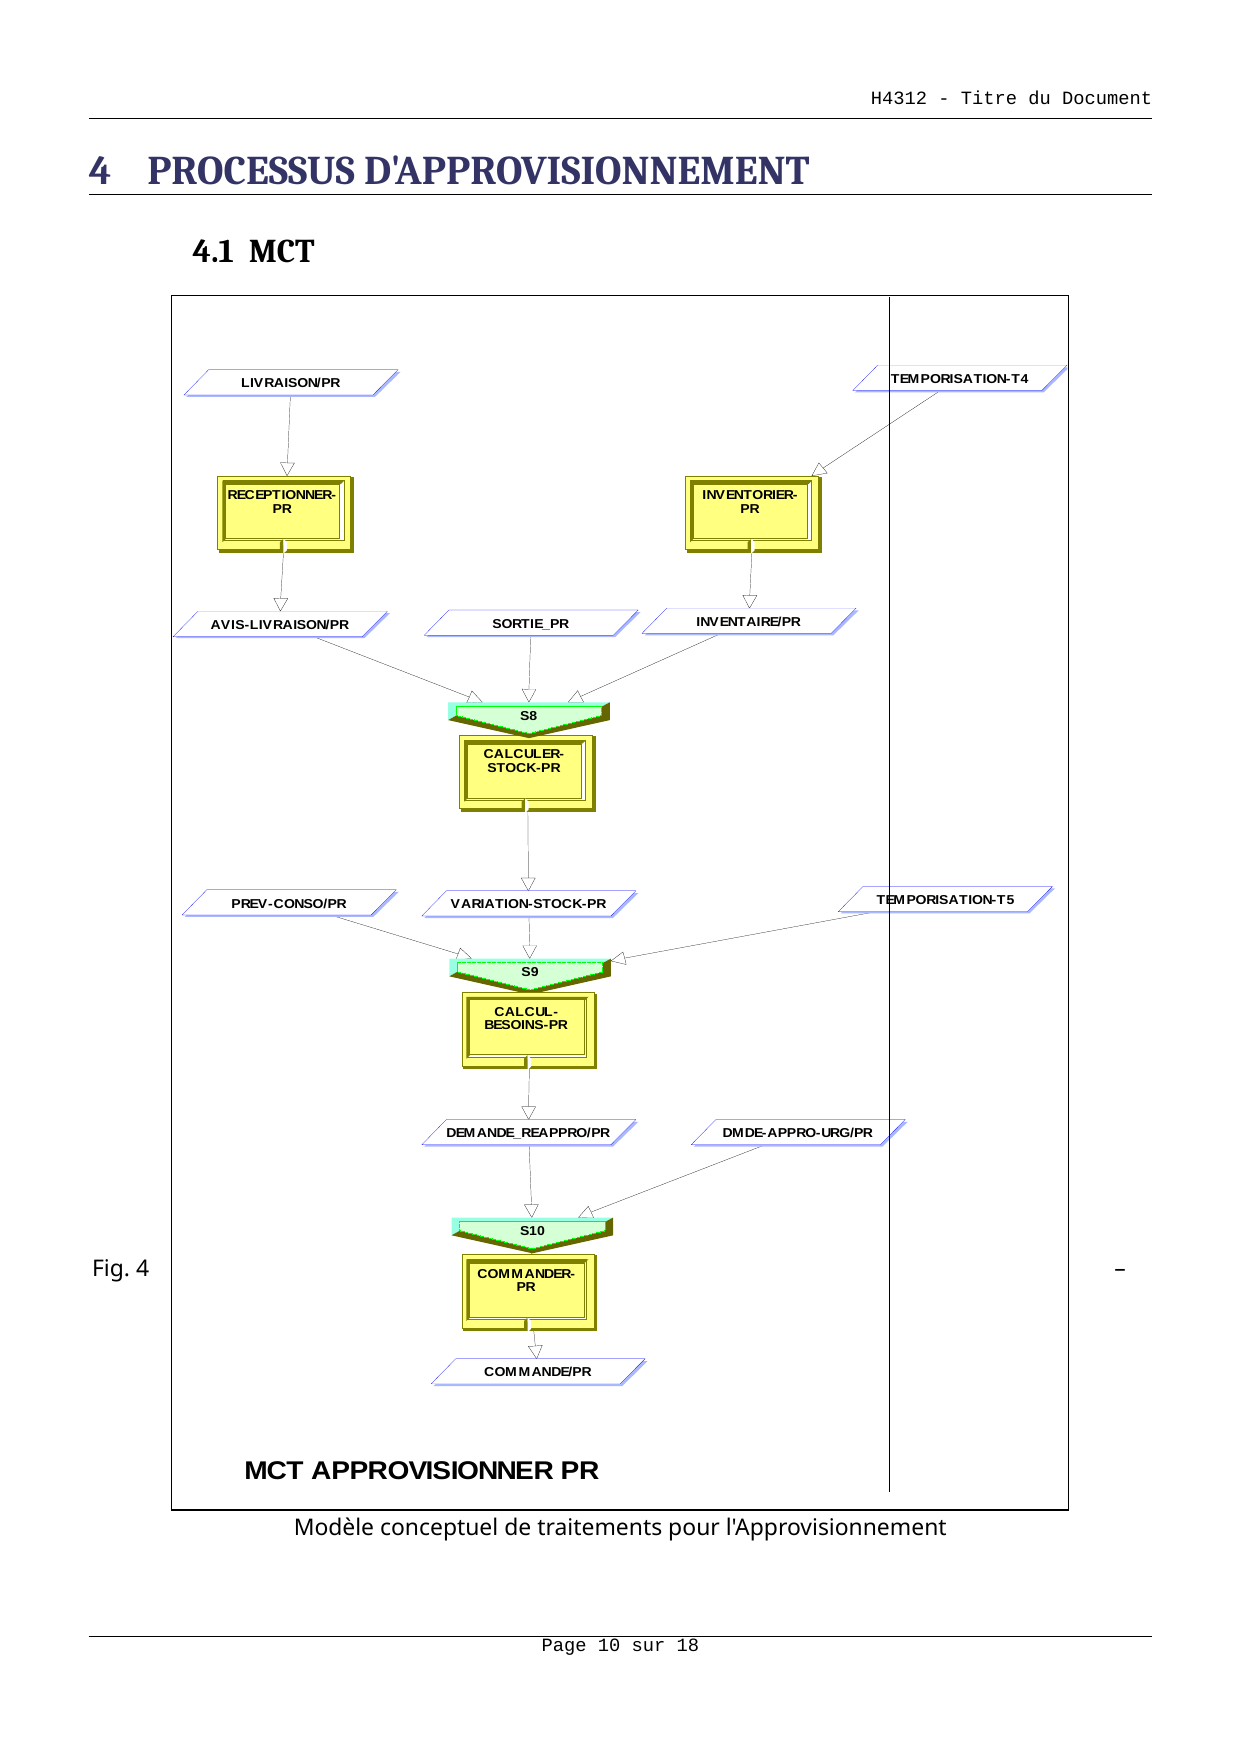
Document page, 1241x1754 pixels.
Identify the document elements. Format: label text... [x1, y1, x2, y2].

subtitle MCT [133, 232, 1152, 270]
subtitle PROCESSUS D'Approvisionnement [88, 147, 1152, 194]
text Fig. 4 – Modèle conceptuel de traitements pour l'Approvisionnement [88, 1252, 1152, 1542]
